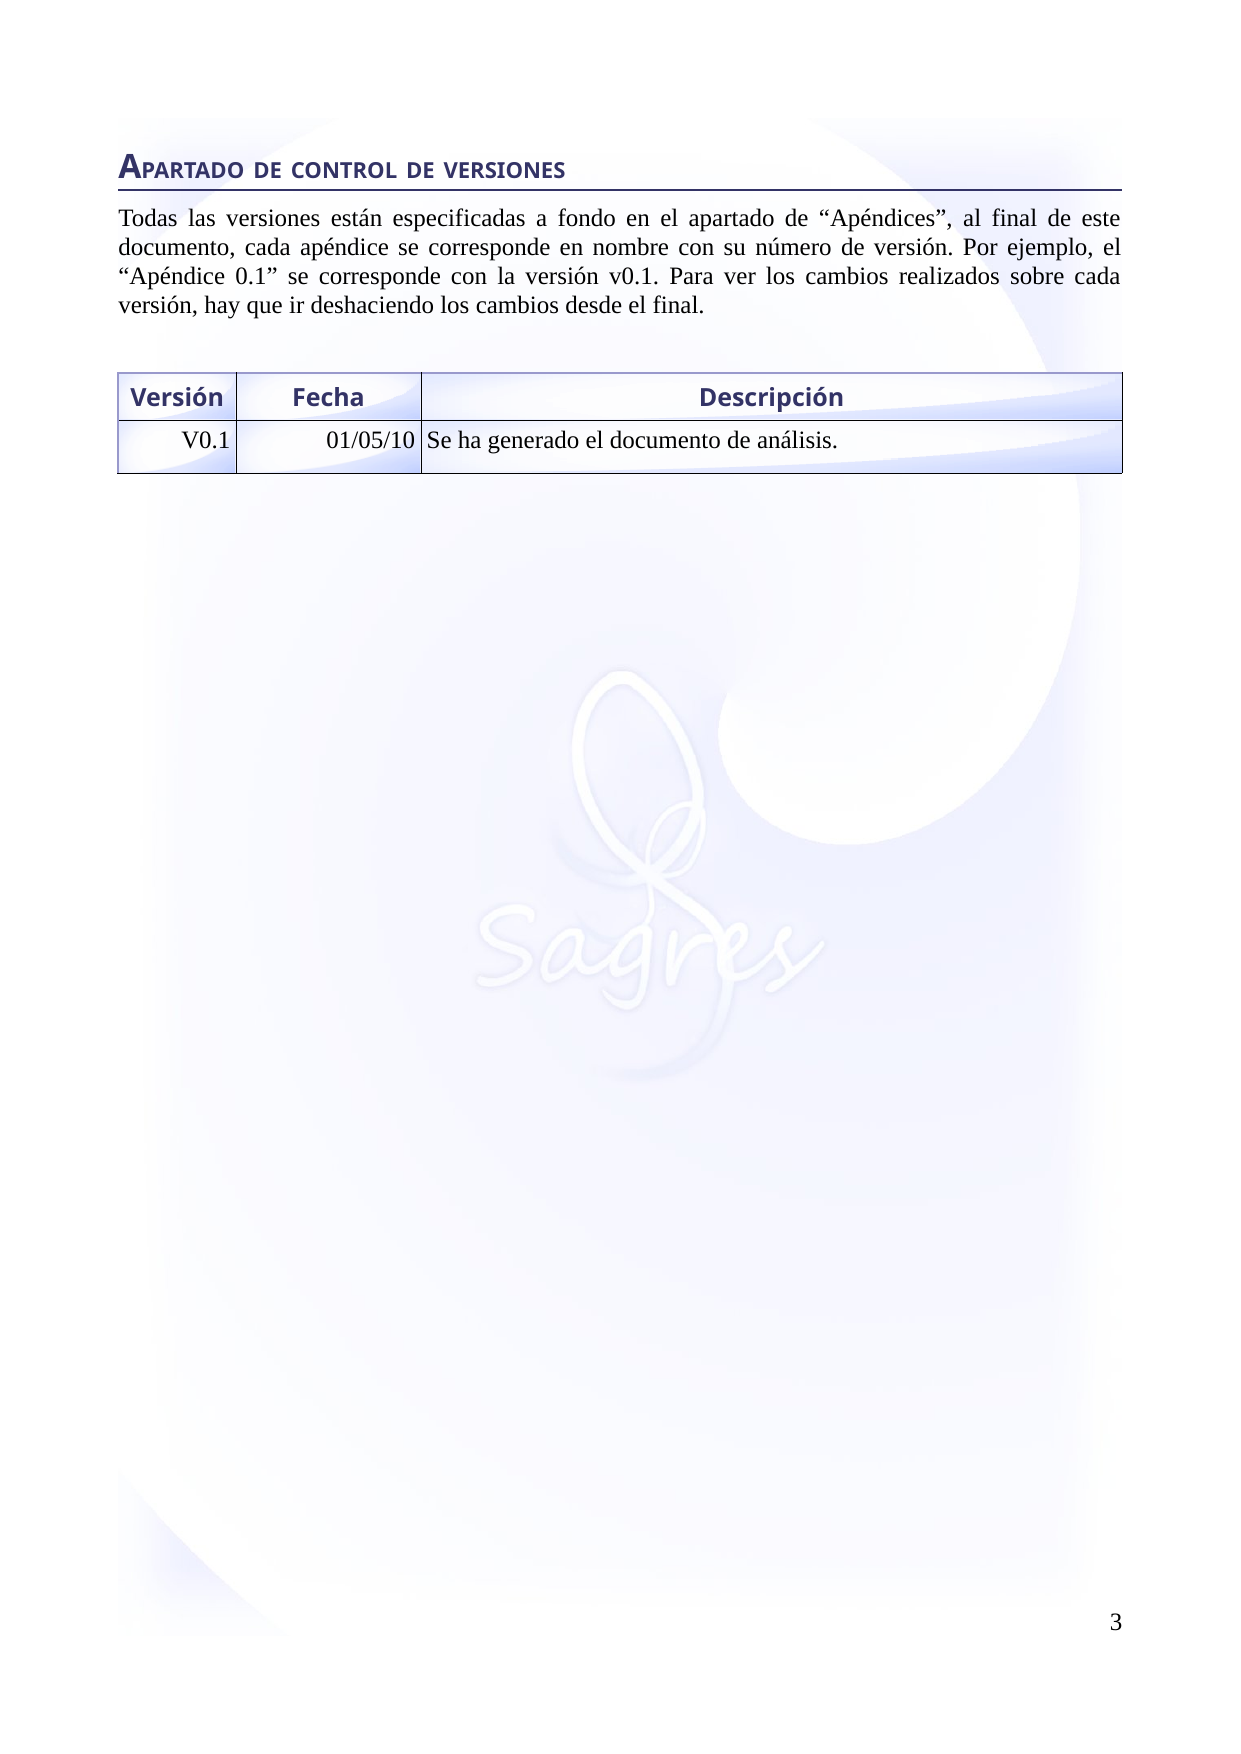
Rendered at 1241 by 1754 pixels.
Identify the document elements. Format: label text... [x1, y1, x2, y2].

subtitle Apartado de control de versiones [118, 143, 1122, 189]
table_header Descripción [422, 374, 1122, 420]
table_cell 01/05/10 [237, 421, 421, 473]
table_cell Se ha generado el documento de análisis. [422, 421, 1122, 473]
table_header Fecha [237, 374, 421, 420]
picture [118, 474, 1122, 1636]
picture [118, 118, 1122, 143]
picture [118, 318, 1122, 372]
picture [118, 191, 1122, 203]
table_cell V0.1 [119, 421, 236, 473]
text Todas las versiones están especificadas a fondo en el apartado de “Apéndices”, al final de este documento, cada apéndice se corresponde en nombre con su número de versión. Por ejemplo, el “Apéndice 0.1” se corresponde con la versión v0.1. Para ver los cambios realizados sobre cada versión, hay que ir deshaciendo los cambios desde el final. [118, 203, 1122, 318]
table_header Versión [119, 374, 236, 420]
